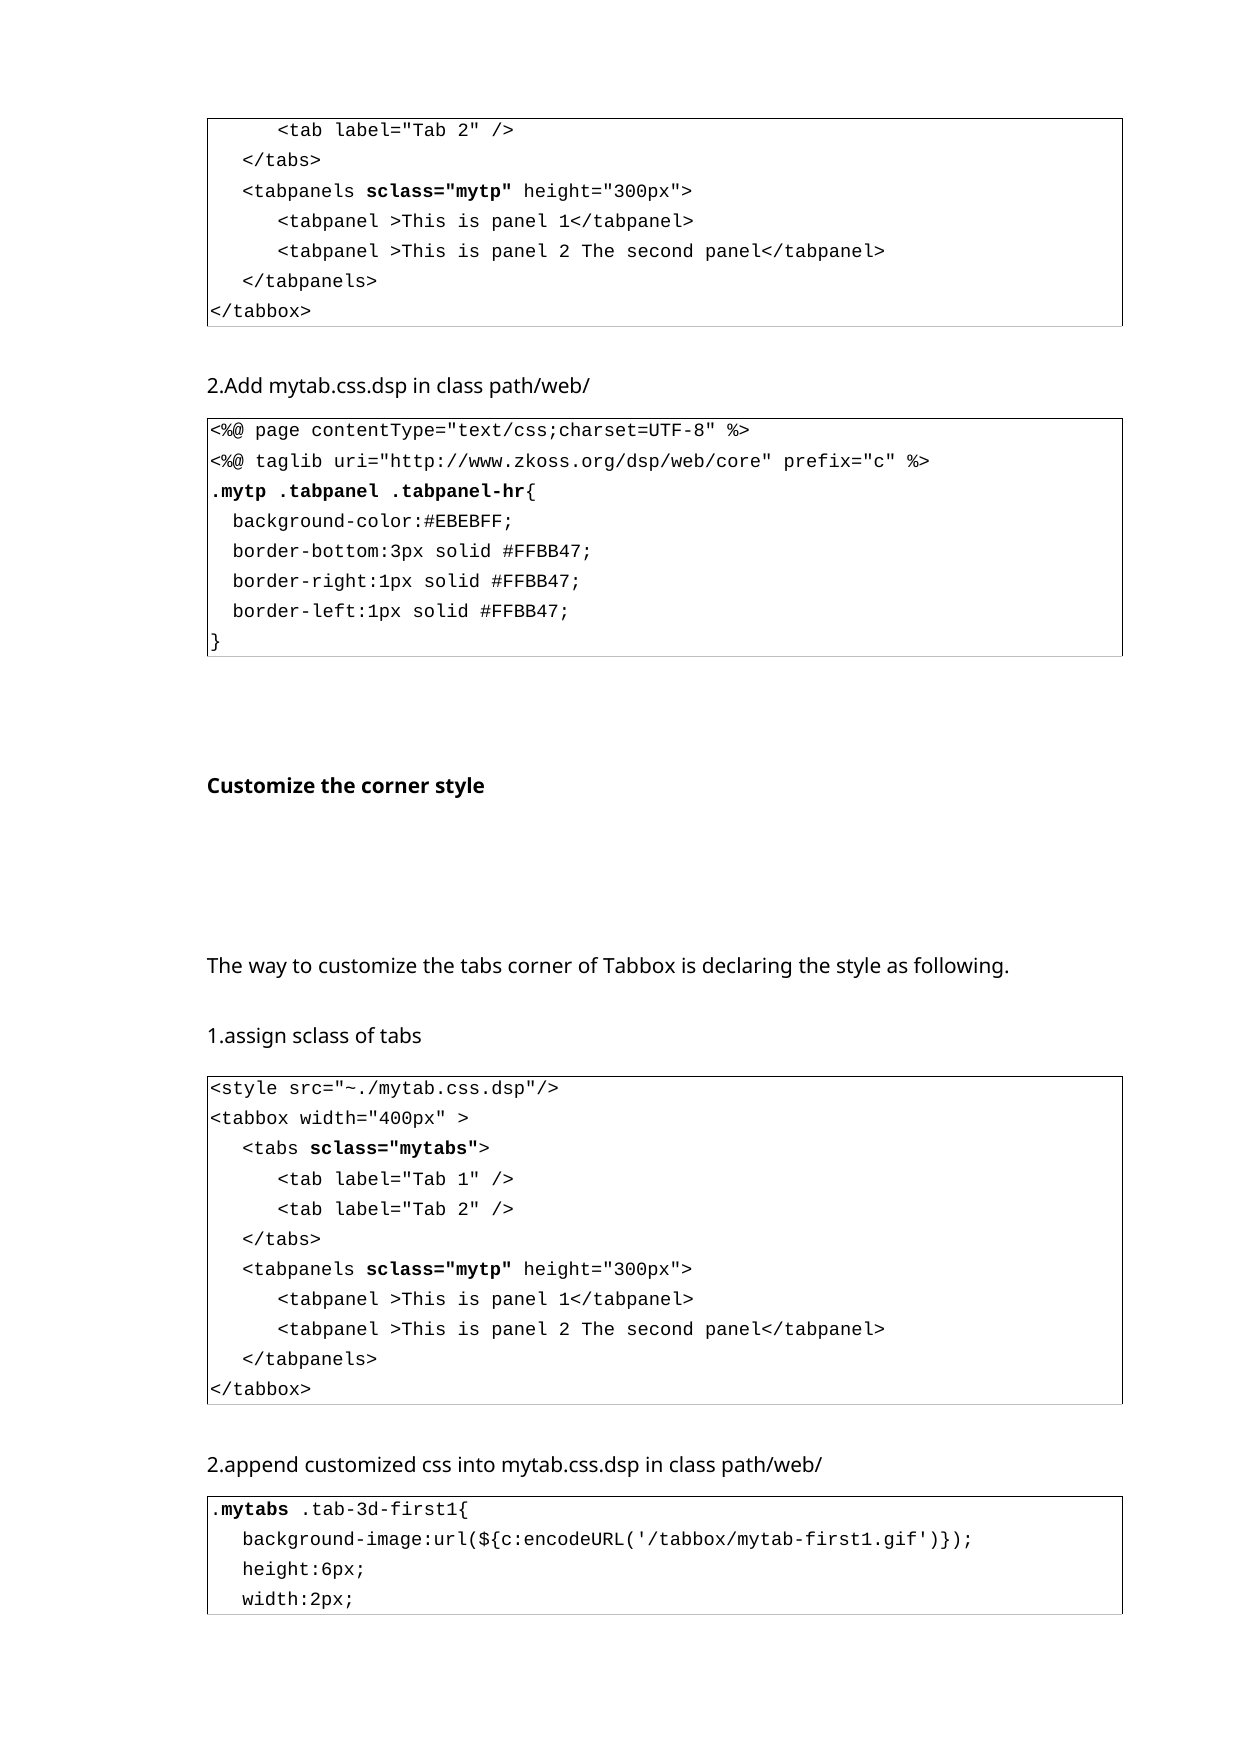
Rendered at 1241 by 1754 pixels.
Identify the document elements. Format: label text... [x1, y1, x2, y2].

text border-bottom:3px solid #FFBB47; [208, 539, 1122, 563]
text The way to customize the tabs corner of Tabbox is declaring the style as following. [207, 833, 1122, 980]
text </tabpanels> [208, 1347, 1122, 1371]
text <tabpanel >This is panel 2 The second panel</tabpanel> [208, 1317, 1122, 1341]
text <%@ page contentType="text/css;charset=UTF-8" %> [208, 419, 1122, 442]
text 1.assign sclass of tabs [207, 1021, 1122, 1049]
text </tabpanels> [208, 269, 1122, 293]
subtitle Customize the corner style [207, 771, 1122, 800]
text </tabbox> [208, 299, 1122, 326]
text background-color:#EBEBFF; [208, 508, 1122, 533]
text width:2px; [208, 1587, 1122, 1614]
text <style src="~./mytab.css.dsp"/> [208, 1077, 1122, 1100]
text .mytabs .tab-3d-first1{ [208, 1497, 1122, 1521]
text <tab label="Tab 1" /> [208, 1166, 1122, 1191]
text <tabs sclass="mytabs"> [208, 1136, 1122, 1160]
text </tabbox> [208, 1377, 1122, 1404]
text </tabs> [208, 1226, 1122, 1251]
text <tab label="Tab 2" /> [208, 119, 1122, 142]
text } [208, 629, 1122, 656]
subtitle 2.append customized css into mytab.css.dsp in class path/web/ [207, 1450, 1122, 1478]
text </tabs> [208, 148, 1122, 172]
text <tabpanels sclass="mytp" height="300px"> [208, 1257, 1122, 1281]
text <tabpanel >This is panel 1</tabpanel> [208, 208, 1122, 233]
text height:6px; [208, 1557, 1122, 1581]
text border-right:1px solid #FFBB47; [208, 569, 1122, 593]
text border-left:1px solid #FFBB47; [208, 599, 1122, 623]
text <tabbox width="400px" > [208, 1106, 1122, 1130]
text <tab label="Tab 2" /> [208, 1196, 1122, 1221]
subtitle 2.Add mytab.css.dsp in class path/web/ [207, 371, 1122, 400]
text <%@ taglib uri="http://www.zkoss.org/dsp/web/core" prefix="c" %> [208, 448, 1122, 473]
text .mytp .tabpanel .tabpanel-hr{ [208, 478, 1122, 503]
text background-image:url(${c:encodeURL('/tabbox/mytab-first1.gif')}); [208, 1527, 1122, 1551]
text <tabpanel >This is panel 2 The second panel</tabpanel> [208, 238, 1122, 263]
text <tabpanels sclass="mytp" height="300px"> [208, 178, 1122, 203]
text <tabpanel >This is panel 1</tabpanel> [208, 1287, 1122, 1311]
